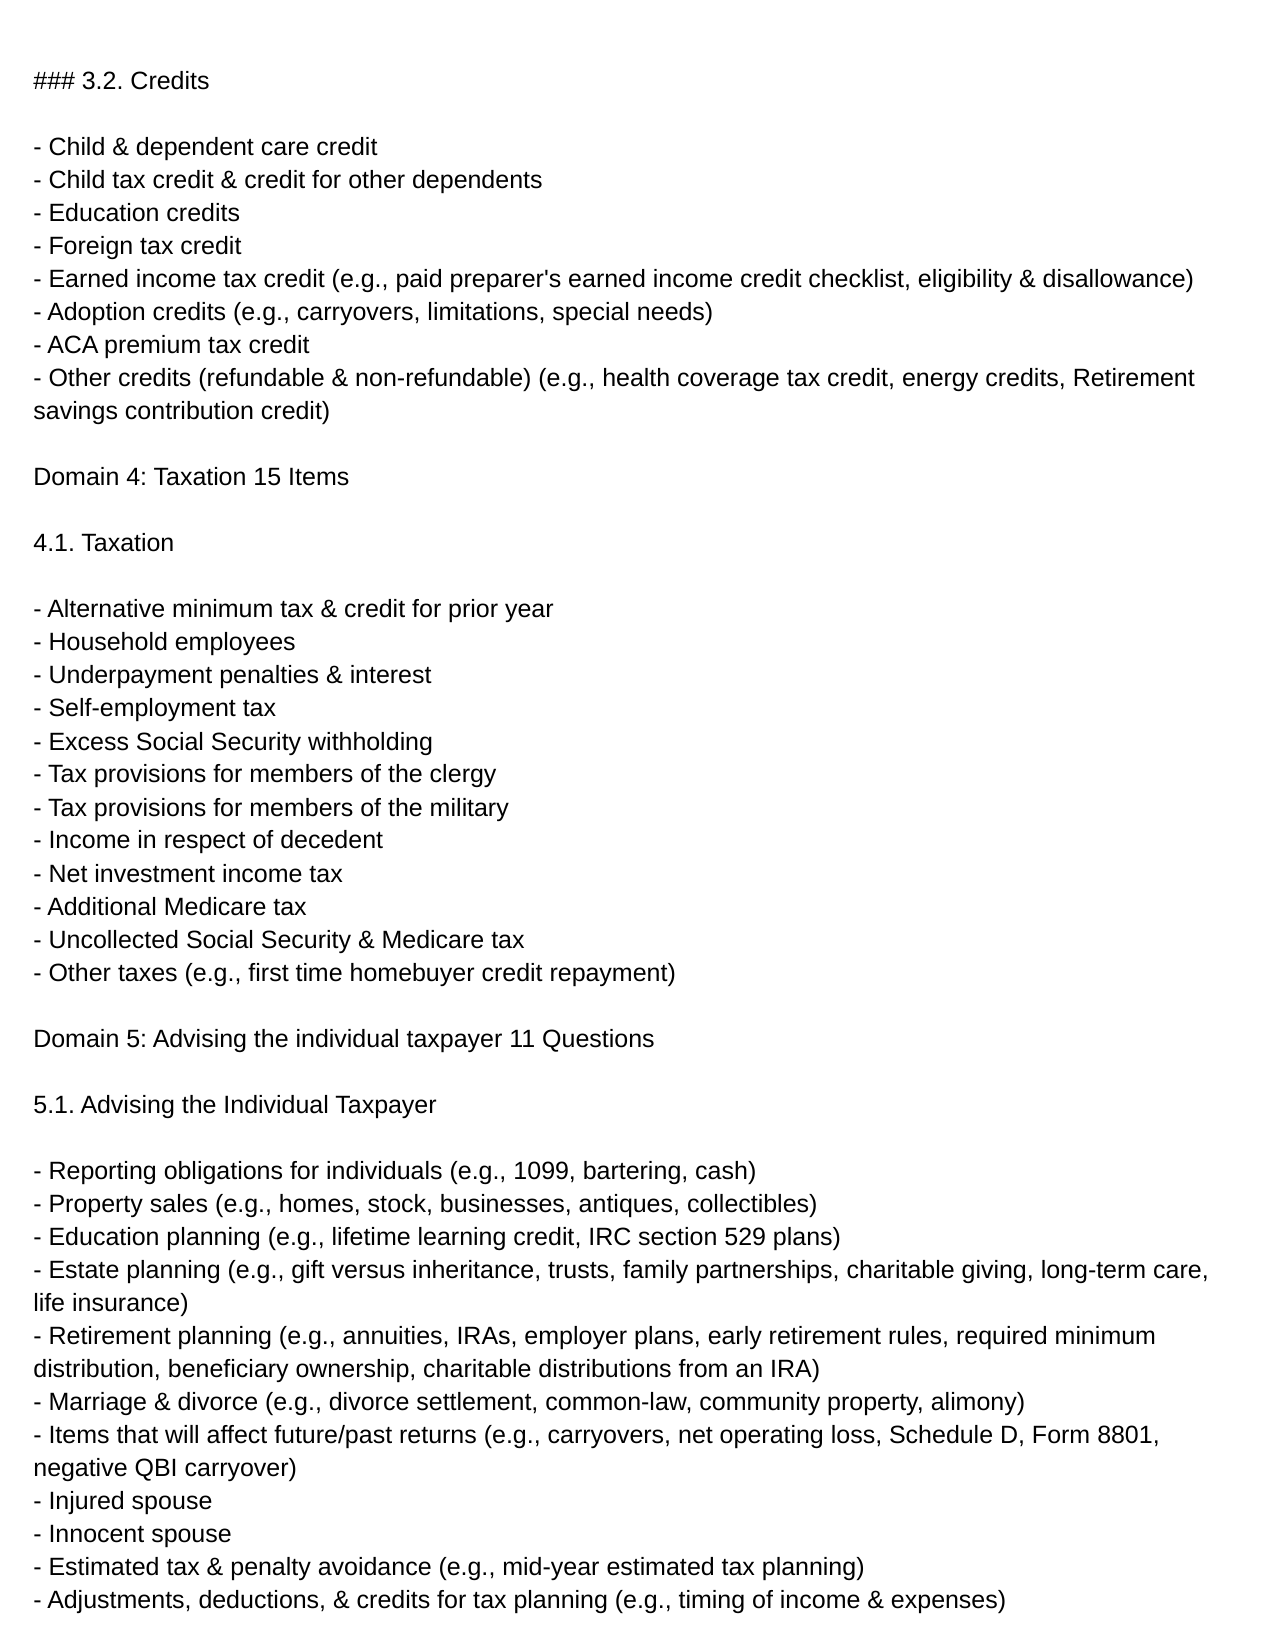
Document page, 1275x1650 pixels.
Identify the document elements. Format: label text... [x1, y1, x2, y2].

text - Child & dependent care credit [33, 132, 1242, 161]
text ### 3.2. Credits [33, 66, 1242, 95]
text - Additional Medicare tax [33, 892, 1242, 920]
text - Property sales (e.g., homes, stock, businesses, antiques, collectibles) [33, 1189, 1242, 1217]
text - ACA premium tax credit [33, 330, 1242, 359]
text - Estate planning (e.g., gift versus inheritance, trusts, family partnerships, charitable giving, long-term care, life insurance) [33, 1255, 1242, 1317]
text - Tax provisions for members of the military [33, 792, 1242, 821]
text - Other credits (refundable & non-refundable) (e.g., health coverage tax credit, energy credits, Retirement savings contribution credit) [33, 363, 1242, 425]
text - Tax provisions for members of the clergy [33, 759, 1242, 788]
text 4.1. Taxation [33, 528, 1242, 557]
text - Earned income tax credit (e.g., paid preparer's earned income credit checklist, eligibility & disallowance) [33, 264, 1242, 293]
text - Estimated tax & penalty avoidance (e.g., mid-year estimated tax planning) [33, 1552, 1242, 1581]
text Domain 5: Advising the individual taxpayer 11 Questions [33, 1024, 1242, 1052]
text - Retirement planning (e.g., annuities, IRAs, employer plans, early retirement rules, required minimum distribution, beneficiary ownership, charitable distributions from an IRA) [33, 1321, 1242, 1383]
text - Child tax credit & credit for other dependents [33, 165, 1242, 194]
text - Education planning (e.g., lifetime learning credit, IRC section 529 plans) [33, 1222, 1242, 1251]
text - Education credits [33, 198, 1242, 227]
text - Self-employment tax [33, 693, 1242, 722]
text - Innocent spouse [33, 1519, 1242, 1548]
text - Injured spouse [33, 1486, 1242, 1515]
text - Excess Social Security withholding [33, 726, 1242, 755]
text - Foreign tax credit [33, 231, 1242, 260]
text - Alternative minimum tax & credit for prior year [33, 594, 1242, 623]
text - Other taxes (e.g., first time homebuyer credit repayment) [33, 958, 1242, 986]
text - Income in respect of decedent [33, 826, 1242, 854]
text - Reporting obligations for individuals (e.g., 1099, bartering, cash) [33, 1156, 1242, 1184]
text 5.1. Advising the Individual Taxpayer [33, 1090, 1242, 1118]
text - Net investment income tax [33, 858, 1242, 887]
text - Household employees [33, 627, 1242, 656]
text - Marriage & divorce (e.g., divorce settlement, common-law, community property, alimony) [33, 1387, 1242, 1416]
text - Items that will affect future/past returns (e.g., carryovers, net operating loss, Schedule D, Form 8801, negative QBI carryover) [33, 1420, 1242, 1482]
text Domain 4: Taxation 15 Items [33, 462, 1242, 491]
text - Uncollected Social Security & Medicare tax [33, 924, 1242, 953]
text - Adjustments, deductions, & credits for tax planning (e.g., timing of income & expenses) [33, 1585, 1242, 1614]
text - Adoption credits (e.g., carryovers, limitations, special needs) [33, 297, 1242, 326]
text - Underpayment penalties & interest [33, 660, 1242, 689]
